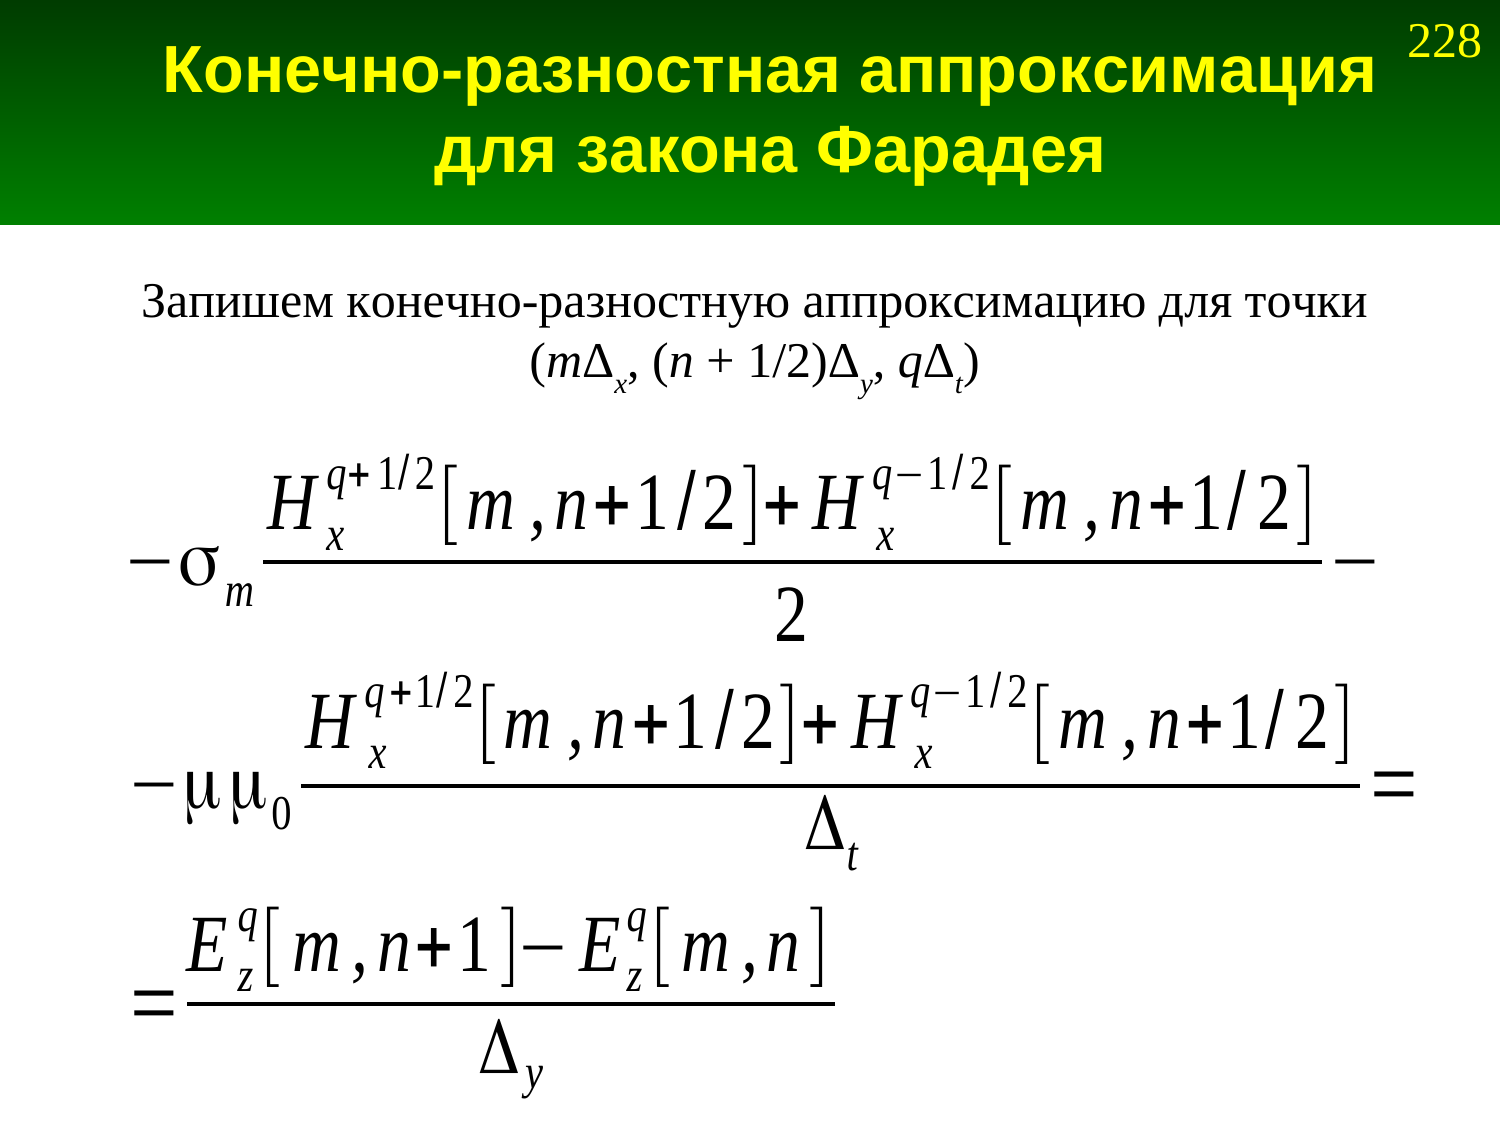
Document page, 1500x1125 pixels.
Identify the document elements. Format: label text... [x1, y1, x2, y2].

title Конечно-разностная аппроксимация для закона Фарадея [100, 7, 1441, 204]
chart [106, 443, 1438, 1101]
text_box Запишем конечно-разностную аппроксимацию для точки (mΔx, (n + 1/2)Δy, qΔt) [126, 259, 1374, 407]
